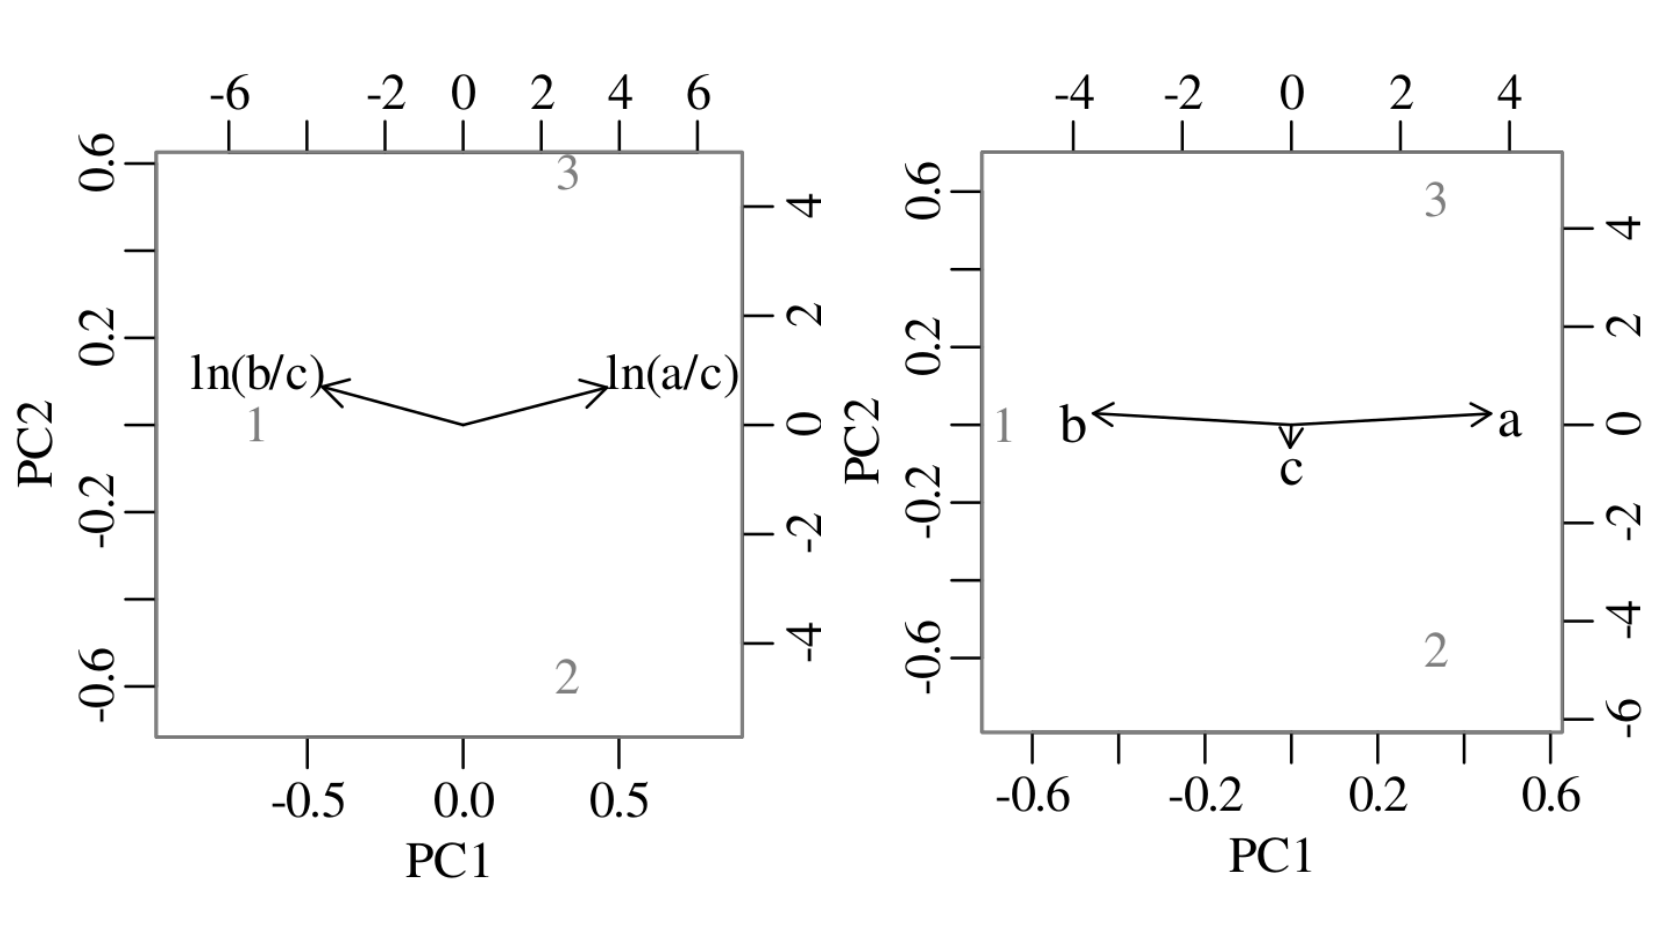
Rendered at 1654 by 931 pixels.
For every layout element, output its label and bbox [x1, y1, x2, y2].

picture [837, 64, 1653, 888]
picture [11, 66, 821, 883]
